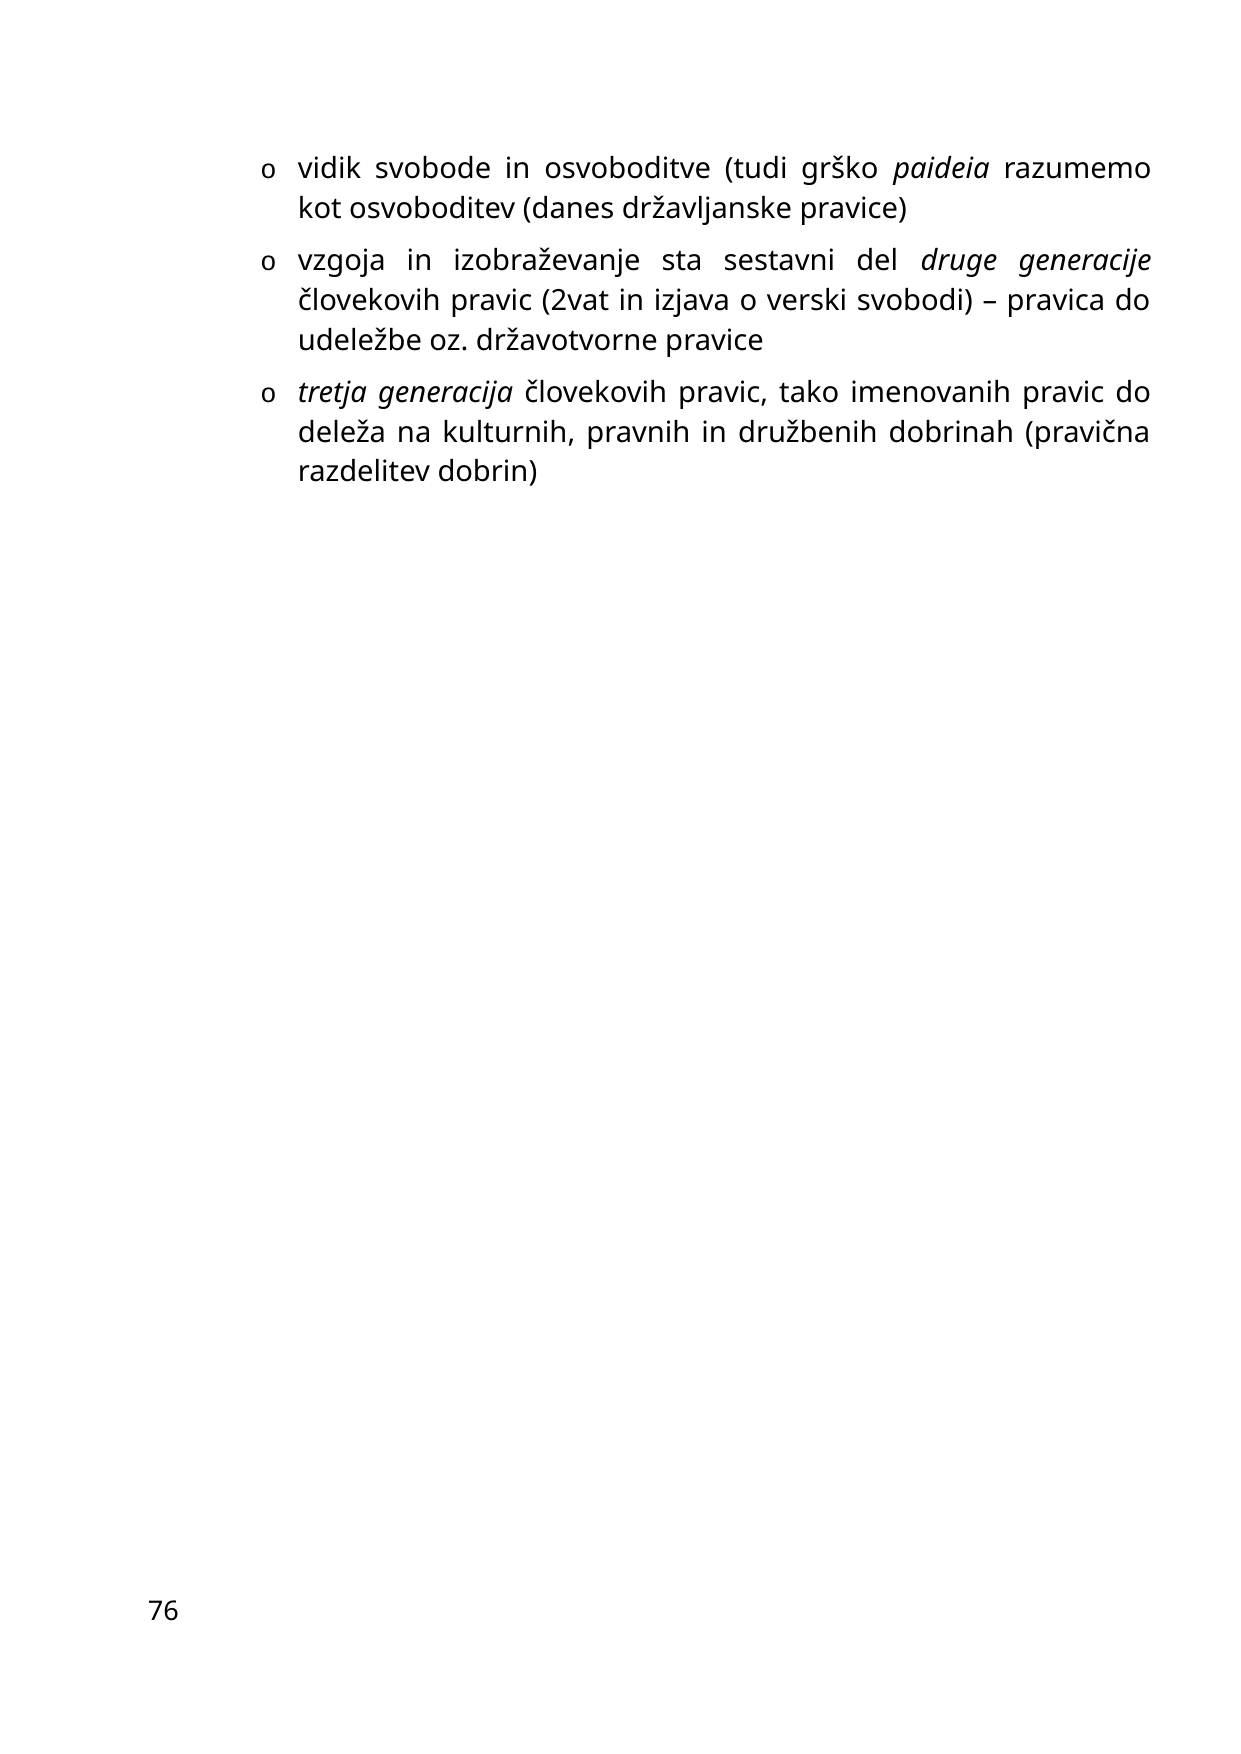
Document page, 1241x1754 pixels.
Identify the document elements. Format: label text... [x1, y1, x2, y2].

list tretja generacija človekovih pravic, tako imenovanih pravic do deleža na kulturnih, pravnih in družbenih dobrinah (pravična razdelitev dobrin) [260, 371, 1152, 490]
list vidik svobode in osvoboditve (tudi grško paideia razumemo kot osvoboditev (danes državljanske pravice) [260, 148, 1152, 227]
list vzgoja in izobraževanje sta sestavni del druge generacije človekovih pravic (2vat in izjava o verski svobodi) – pravica do udeležbe oz. državotvorne pravice [260, 239, 1152, 359]
